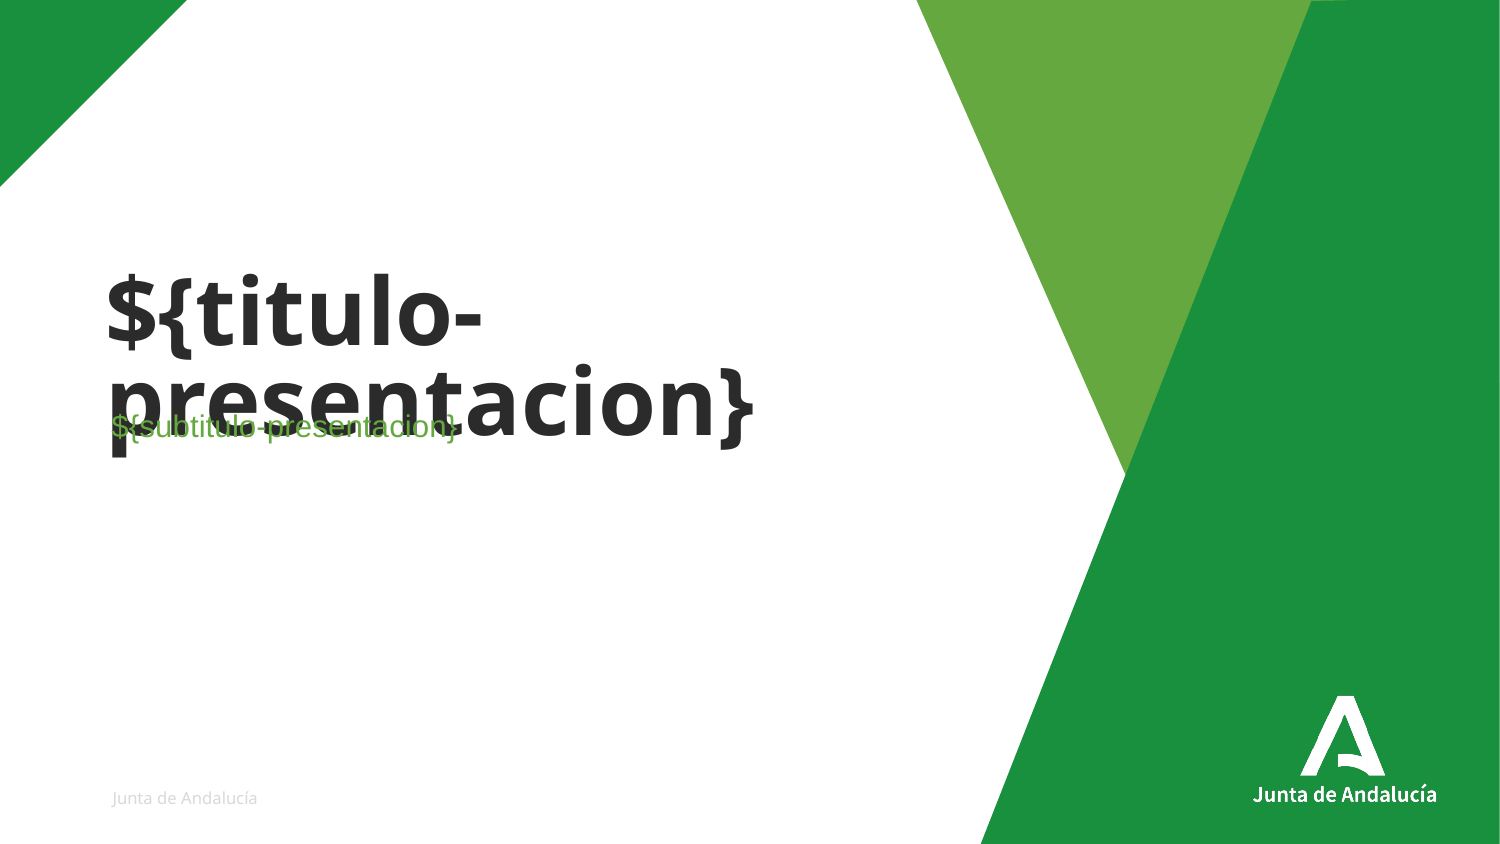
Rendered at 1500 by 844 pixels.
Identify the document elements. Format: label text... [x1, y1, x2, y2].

text_box ${titulo-presentacion} [93, 267, 1093, 414]
text_box ${subtitulo-presentacion} [100, 396, 798, 465]
text_box [0, 0, 187, 187]
text_box [916, 0, 1500, 844]
picture [1244, 650, 1441, 844]
